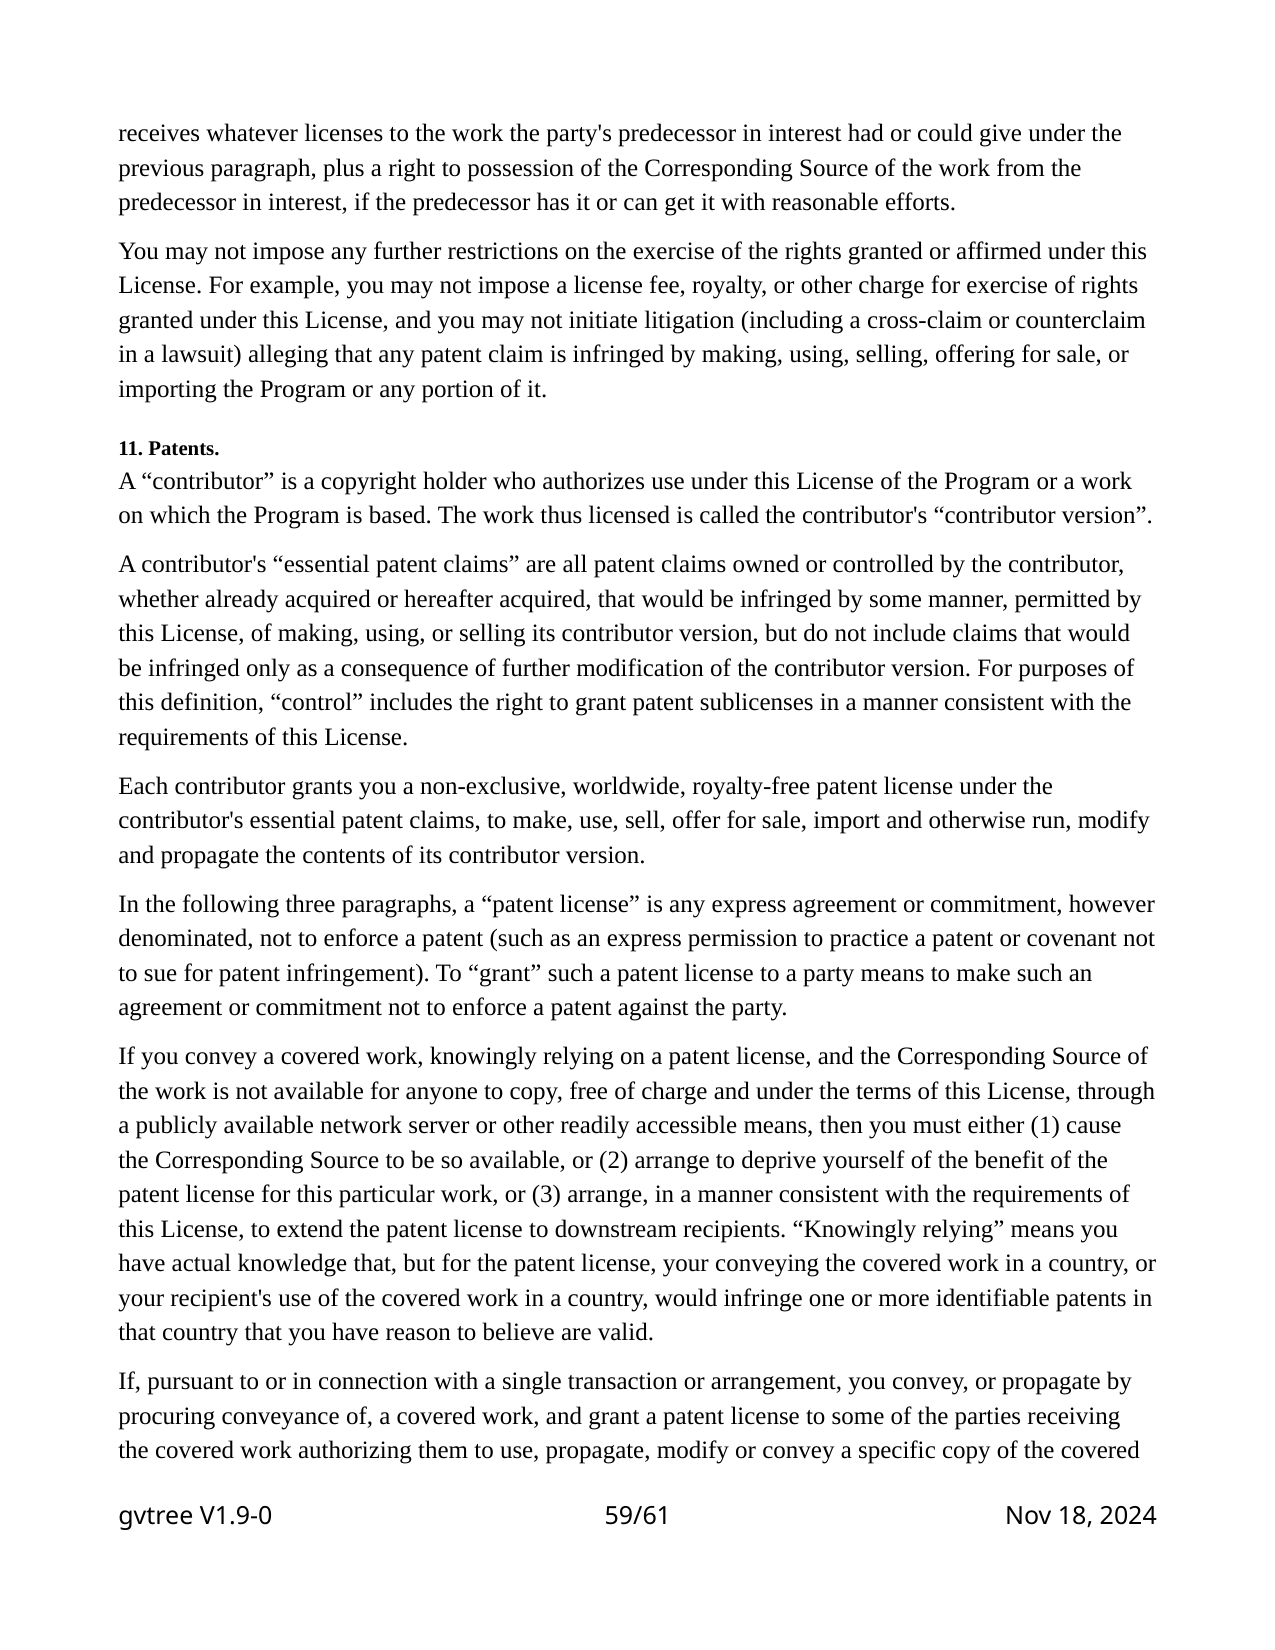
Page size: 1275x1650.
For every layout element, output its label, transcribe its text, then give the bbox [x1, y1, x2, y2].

text A “contributor” is a copyright holder who authorizes use under this License of the Program or a work on which the Program is based. The work thus licensed is called the contributor's “contributor version”. [118, 466, 1157, 529]
text In the following three paragraphs, a “patent license” is any express agreement or commitment, however denominated, not to enforce a patent (such as an express permission to practice a patent or covenant not to sue for patent infringement). To “grant” such a patent license to a party means to make such an agreement or commitment not to enforce a patent against the party. [118, 889, 1157, 1021]
text If you convey a covered work, knowingly relying on a patent license, and the Corresponding Source of the work is not available for anyone to copy, free of charge and under the terms of this License, through a publicly available network server or other readily accessible means, then you must either (1) cause the Corresponding Source to be so available, or (2) arrange to deprive yourself of the benefit of the patent license for this particular work, or (3) arrange, in a manner consistent with the requirements of this License, to extend the patent license to downstream recipients. “Knowingly relying” means you have actual knowledge that, but for the patent license, your conveying the covered work in a country, or your recipient's use of the covered work in a country, would infringe one or more identifiable patents in that country that you have reason to believe are valid. [118, 1041, 1157, 1346]
text Each contributor grants you a non-exclusive, worldwide, royalty-free patent license under the contributor's essential patent claims, to make, use, sell, offer for sale, import and otherwise run, modify and propagate the contents of its contributor version. [118, 771, 1157, 869]
text You may not impose any further restrictions on the exercise of the rights granted or affirmed under this License. For example, you may not impose a license fee, royalty, or other charge for exercise of rights granted under this License, and you may not initiate litigation (including a cross-claim or counterclaim in a lawsuit) alleging that any patent claim is infringed by making, using, selling, offering for sale, or importing the Program or any portion of it. [118, 236, 1157, 403]
text A contributor's “essential patent claims” are all patent claims owned or controlled by the contributor, whether already acquired or hereafter acquired, that would be infringed by some manner, permitted by this License, of making, using, or selling its contributor version, but do not include claims that would be infringed only as a consequence of further modification of the contributor version. For purposes of this definition, “control” includes the right to grant patent sublicenses in a manner consistent with the requirements of this License. [118, 549, 1157, 751]
text If, pursuant to or in connection with a single transaction or arrangement, you convey, or propagate by procuring conveyance of, a covered work, and grant a patent license to some of the parties receiving the covered work authorizing them to use, propagate, modify or convey a specific copy of the covered [118, 1366, 1157, 1464]
subtitle 11. Patents. [118, 436, 1157, 460]
text receives whatever licenses to the work the party's predecessor in interest had or could give under the previous paragraph, plus a right to possession of the Corresponding Source of the work from the predecessor in interest, if the predecessor has it or can get it with reasonable efforts. [118, 118, 1157, 216]
